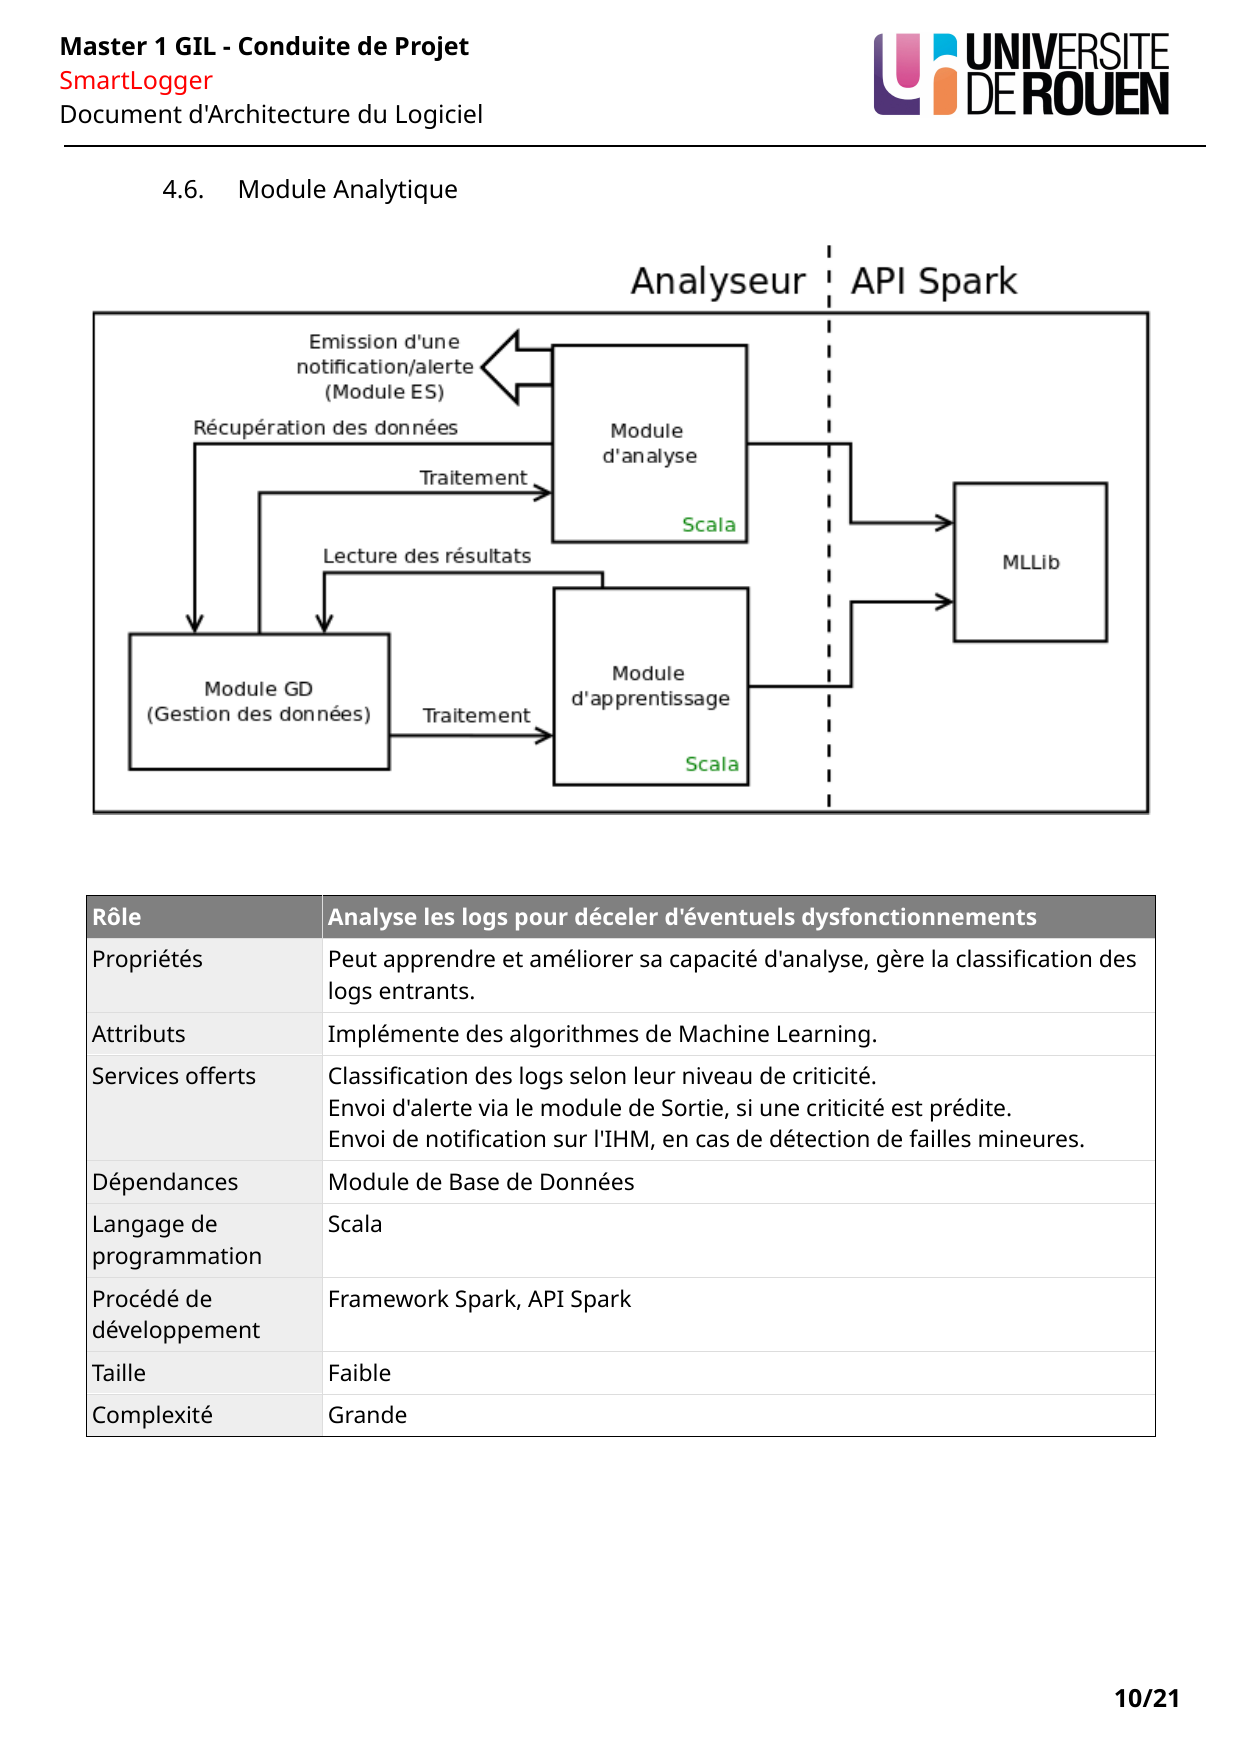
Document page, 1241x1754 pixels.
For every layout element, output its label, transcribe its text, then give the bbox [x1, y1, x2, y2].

picture [92, 244, 1151, 815]
table_cell Propriétés [87, 939, 322, 1012]
table_cell Procédé de développement [87, 1278, 322, 1351]
table_header Analyse les logs pour déceler d'éventuels dysfonctionnements [323, 896, 1155, 938]
table_cell Classification des logs selon leur niveau de criticité. Envoi d'alerte via le module de Sortie, si une criticité est prédite. Envoi de notification sur l'IHM, en cas de détection de failles mineures. [323, 1056, 1155, 1160]
table_cell Peut apprendre et améliorer sa capacité d'analyse, gère la classification des logs entrants. [323, 939, 1155, 1012]
table_cell Langage de programmation [87, 1204, 322, 1277]
subtitle Module Analytique [162, 172, 1181, 206]
table_cell Module de Base de Données [323, 1161, 1155, 1203]
table_cell Attributs [87, 1013, 322, 1054]
table_cell Complexité [87, 1395, 322, 1436]
table_cell Services offerts [87, 1056, 322, 1160]
table_cell Framework Spark, API Spark [323, 1278, 1155, 1351]
table_cell Taille [87, 1352, 322, 1393]
table_cell Dépendances [87, 1161, 322, 1203]
table_cell Grande [323, 1395, 1155, 1436]
picture [872, 32, 1170, 118]
table_cell Implémente des algorithmes de Machine Learning. [323, 1013, 1155, 1054]
table_cell Faible [323, 1352, 1155, 1393]
table_header Rôle [87, 896, 322, 938]
table_cell Scala [323, 1204, 1155, 1277]
